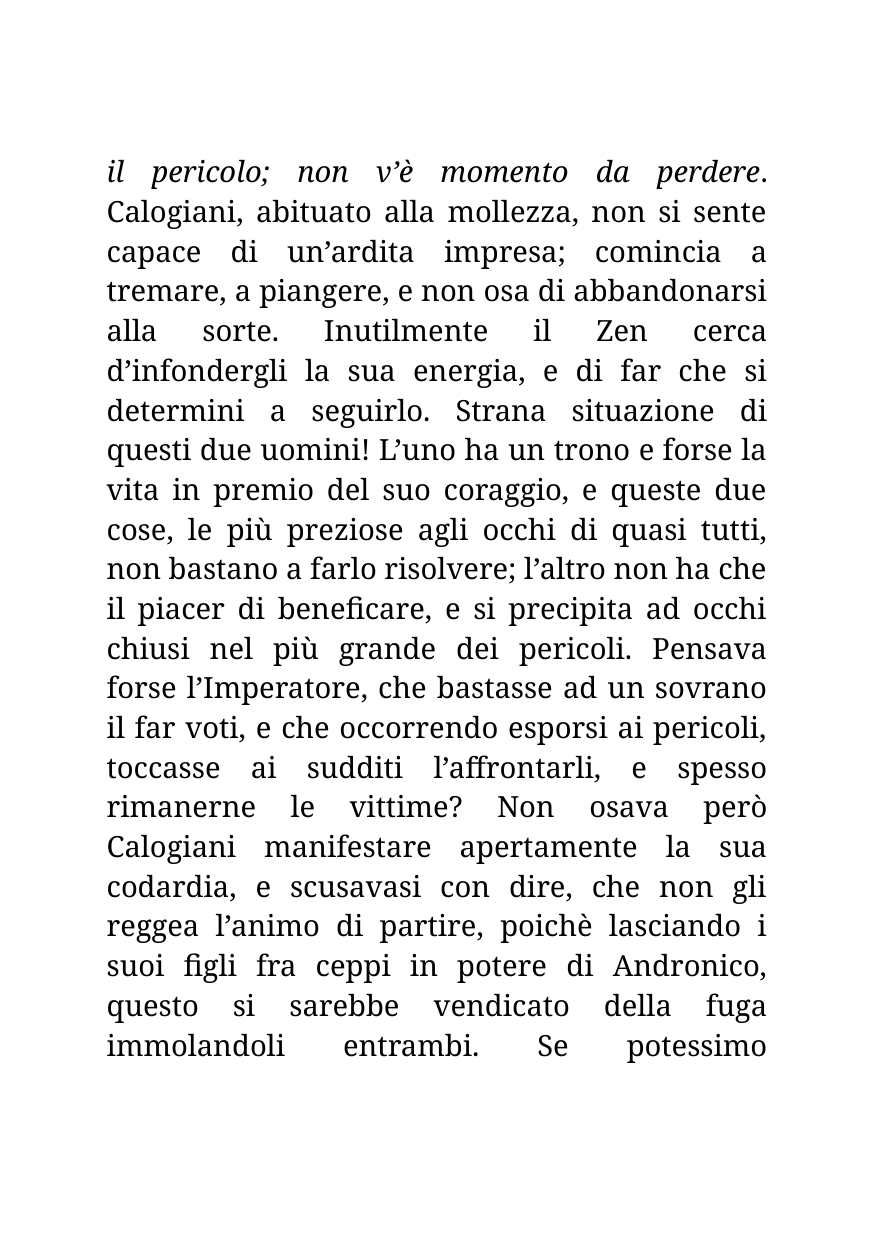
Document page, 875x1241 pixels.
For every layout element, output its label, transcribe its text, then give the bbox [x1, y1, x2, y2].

text il pericolo; non v’è momento da perdere. Calogiani, abituato alla mollezza, non si sente capace di un’ardita impresa; comincia a tremare, a piangere, e non osa di abbandonarsi alla sorte. Inutilmente il Zen cerca d’infondergli la sua energia, e di far che si determini a seguirlo. Strana situazione di questi due uomini! L’uno ha un trono e forse la vita in premio del suo coraggio, e queste due cose, le più preziose agli occhi di quasi tutti, non bastano a farlo risolvere; l’altro non ha che il piacer di beneficare, e si precipita ad occhi chiusi nel più grande dei pericoli. Pensava forse l’Imperatore, che bastasse ad un sovrano il far voti, e che occorrendo esporsi ai pericoli, toccasse ai sudditi l’affrontarli, e spesso rimanerne le vittime? Non osava però Calogiani manifestare apertamente la sua codardia, e scusavasi con dire, che non gli reggea l’animo di partire, poichè lasciando i suoi figli fra ceppi in potere di Andronico, questo si sarebbe vendicato della fuga immolandoli entrambi. Se potessimo [106, 152, 768, 1064]
